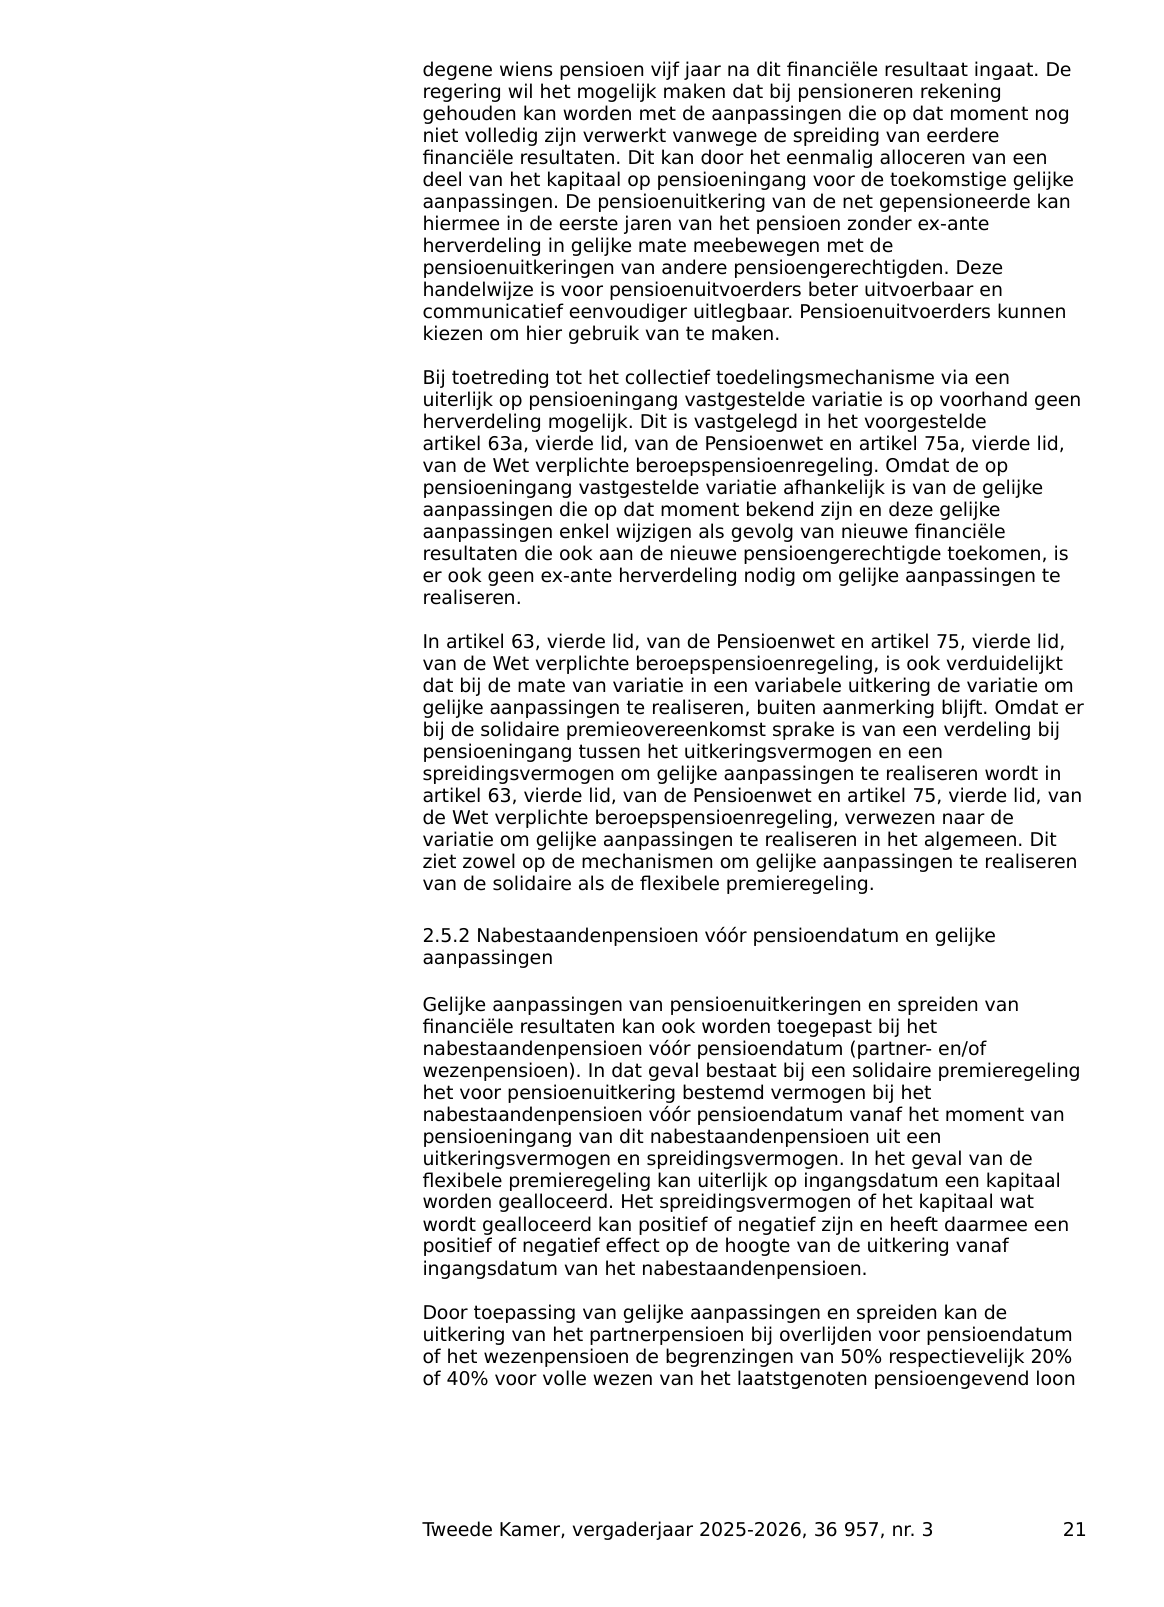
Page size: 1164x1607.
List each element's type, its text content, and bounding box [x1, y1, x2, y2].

text Bij toetreding tot het collectief toedelingsmechanisme via een uiterlijk op pensioeningang vastgestelde variatie is op voorhand geen herverdeling mogelijk. Dit is vastgelegd in het voorgestelde artikel 63a, vierde lid, van de Pensioenwet en artikel 75a, vierde lid, van de Wet verplichte beroepspensioenregeling. Omdat de op pensioeningang vastgestelde variatie afhankelijk is van de gelijke aanpassingen die op dat moment bekend zijn en deze gelijke aanpassingen enkel wijzigen als gevolg van nieuwe financiële resultaten die ook aan de nieuwe pensioengerechtigde toekomen, is er ook geen ex-ante herverdeling nodig om gelijke aanpassingen te realiseren. [422, 367, 1087, 609]
text Gelijke aanpassingen van pensioenuitkeringen en spreiden van financiële resultaten kan ook worden toegepast bij het nabestaandenpensioen vóór pensioendatum (partner- en/of wezenpensioen). In dat geval bestaat bij een solidaire premieregeling het voor pensioenuitkering bestemd vermogen bij het nabestaandenpensioen vóór pensioendatum vanaf het moment van pensioeningang van dit nabestaandenpensioen uit een uitkeringsvermogen en spreidingsvermogen. In het geval van de flexibele premieregeling kan uiterlijk op ingangsdatum een kapitaal worden gealloceerd. Het spreidingsvermogen of het kapitaal wat wordt gealloceerd kan positief of negatief zijn en heeft daarmee een positief of negatief effect op de hoogte van de uitkering vanaf ingangsdatum van het nabestaandenpensioen. [422, 994, 1087, 1279]
text Door toepassing van gelijke aanpassingen en spreiden kan de uitkering van het partnerpensioen bij overlijden voor pensioendatum of het wezenpensioen de begrenzingen van 50% respectievelijk 20% of 40% voor volle wezen van het laatstgenoten pensioengevend loon [422, 1302, 1087, 1389]
text In artikel 63, vierde lid, van de Pensioenwet en artikel 75, vierde lid, van de Wet verplichte beroepspensioenregeling, is ook verduidelijkt dat bij de mate van variatie in een variabele uitkering de variatie om gelijke aanpassingen te realiseren, buiten aanmerking blijft. Omdat er bij de solidaire premieovereenkomst sprake is van een verdeling bij pensioeningang tussen het uitkeringsvermogen en een spreidingsvermogen om gelijke aanpassingen te realiseren wordt in artikel 63, vierde lid, van de Pensioenwet en artikel 75, vierde lid, van de Wet verplichte beroepspensioenregeling, verwezen naar de variatie om gelijke aanpassingen te realiseren in het algemeen. Dit ziet zowel op de mechanismen om gelijke aanpassingen te realiseren van de solidaire als de flexibele premieregeling. [422, 631, 1087, 895]
subtitle 2.5.2 Nabestaandenpensioen vóór pensioendatum en gelijke aanpassingen [422, 925, 1087, 969]
text degene wiens pensioen vijf jaar na dit financiële resultaat ingaat. De regering wil het mogelijk maken dat bij pensioneren rekening gehouden kan worden met de aanpassingen die op dat moment nog niet volledig zijn verwerkt vanwege de spreiding van eerdere financiële resultaten. Dit kan door het eenmalig alloceren van een deel van het kapitaal op pensioeningang voor de toekomstige gelijke aanpassingen. De pensioenuitkering van de net gepensioneerde kan hiermee in de eerste jaren van het pensioen zonder ex-ante herverdeling in gelijke mate meebewegen met de pensioenuitkeringen van andere pensioengerechtigden. Deze handelwijze is voor pensioenuitvoerders beter uitvoerbaar en communicatief eenvoudiger uitlegbaar. Pensioenuitvoerders kunnen kiezen om hier gebruik van te maken. [422, 59, 1087, 345]
